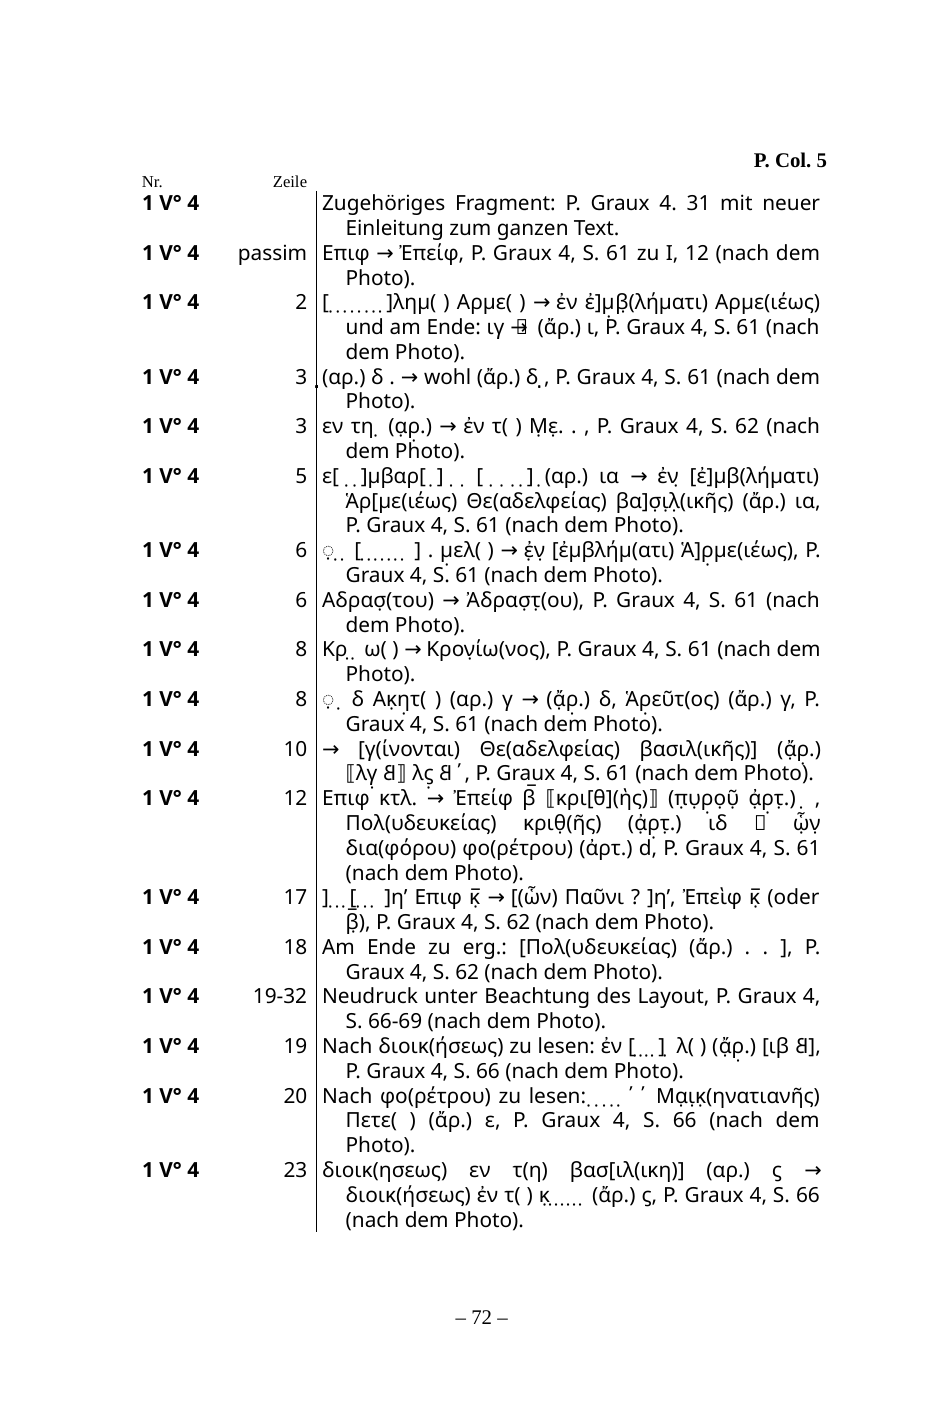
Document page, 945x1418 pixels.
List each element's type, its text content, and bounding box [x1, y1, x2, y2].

table_cell 1 V° 4 [136, 464, 224, 538]
table_cell 8 [224, 637, 316, 687]
table_cell ] ̣ ̣ ̣[ ̣ ̣ ̣ ]η’ Επιφ κ̣̅ → [(ὧν) Παῦνι ? ]η’, Ἐπεὶφ κ̣̅ (oder β̣̅), P. Graux 4, S. 62 (nach dem Photo). [317, 885, 827, 934]
table_cell 1 V° 4 [136, 240, 224, 290]
table_cell ε[ ̣ ̣]μβαρ[ ̣] ̣ ̣ [ ̣ ̣ ̣ ̣] ̣(αρ.) ια → ἐν̣ [ἐ]μβ(λήματι) Ἁρ[με(ιέως) Θε(αδελφείας) βα]σ̣ι̣λ̣(ικῆς) (ἄρ.) ια, P. Graux 4, S. 61 (nach dem Photo). [317, 464, 827, 538]
table_cell 1 V° 4 [136, 1158, 224, 1232]
table_cell Am Ende zu erg.: [Πολ(υδευκείας) (ἄρ.) . . ], P. Graux 4, S. 62 (nach dem Photo). [317, 935, 827, 984]
table_cell 1 V° 4 [136, 588, 224, 637]
table_cell Neudruck unter Beachtung des Layout, P. Graux 4, S. 66-69 (nach dem Photo). [317, 984, 827, 1034]
table_cell 1 V° 4 [136, 1034, 224, 1083]
table_cell 1 V° 4 [136, 414, 224, 463]
table_cell Nach φο(ρέτρου) zu lesen: ̣ ̣ ̣ ̣ ̣´´ Μα̣ι̣κ̣(ηνατιανῆς) Πετε( ) (ἄρ.) ε, P. Graux 4, S. 66 (nach dem Photo). [317, 1083, 827, 1158]
table_cell → [γ(ίνονται) Θε(αδελφείας) βασιλ(ικῆς)] (ἄ̣ρ̣.) ⟦λγ̣ 𐅸⟧ λϛ̣ 𐅸΄, P. Graux 4, S. 61 (nach dem Photo). [317, 736, 827, 786]
table_cell 1 V° 4 [136, 786, 224, 885]
table_cell διοικ(ησεως) εν τ(η) βασ[ιλ(ικη)] (αρ.) ϛ → διοικ(ήσεως) ἐν τ( ) κ̣ ̣ ̣ ̣ ̣ ̣ ̣ (ἄρ.) ϛ, P. Graux 4, S. 66 (nach dem Photo). [317, 1158, 827, 1232]
table_cell 5 [224, 464, 316, 538]
table_cell [224, 191, 316, 240]
table_cell 1 V° 4 [136, 290, 224, 364]
table_cell 1 V° 4 [136, 1083, 224, 1158]
table_cell 3 [224, 414, 316, 463]
table_cell 1 V° 4 [136, 984, 224, 1034]
table_cell passim [224, 240, 316, 290]
table_cell Nach διοικ(ήσεως) zu lesen: ἐν [ ̣ ̣ ̣ ̣] ̣ λ( ) (ἄ̣ρ̣.) [ιβ 𐅸], P. Graux 4, S. 66 (nach dem Photo). [317, 1034, 827, 1083]
table_cell εν τη ̣ (α̣ρ̣.) → ἐν τ( ) Μ̣ε̣. . , P. Graux 4, S. 62 (nach dem Photo). [317, 414, 827, 463]
table_cell Επιφ κτλ. → Ἐπείφ β̅ ⟦κρι[θ](ὴς)⟧ (π̣υ̣ρ̣ο̣ῦ̣ ἀ̣ρ̣τ̣.) ̣ , Πολ(υδευκείας) κριθ̣(ῆς) (ἀ̣ρ̣τ̣.) ιδ  ὧ̣ν̣ δια(φόρου) φο(ρέτρου) (ἀρτ.) d, P. Graux 4, S. 61 (nach dem Photo). [317, 786, 827, 885]
table_cell 1 V° 4 [136, 637, 224, 687]
table_cell 19-32 [224, 984, 316, 1034]
table_cell 12 [224, 786, 316, 885]
table_cell Αδρασ̣(του) → Ἀδρασ̣τ̣(ου), P. Graux 4, S. 61 (nach dem Photo). [317, 588, 827, 637]
table_cell ̣ ̣ ̣ [ ̣ ̣ ̣ ̣ ̣ ̣ ̣ ] . μ̣ελ( ) → ἐ̣ν̣ [ἐμβλήμ(ατι) Ἁ]ρ̣με(ιέως), P. Graux 4, S. 61 (nach dem Photo). [317, 538, 827, 587]
table_cell Zugehöriges Fragment: P. Graux 4. 31 mit neuer Einleitung zum ganzen Text. [317, 191, 827, 240]
table_cell [ ̣ ̣ ̣ ̣ ̣ ̣ ̣ ̣]λημ( ) Αρμε( ) → ἐν ἐ]μ̣β̣(λήματι) Αρμε(ιέως) und am Ende: ιγ  → (ἄρ.) ι, P. Graux 4, S. 61 (nach dem Photo). [317, 290, 827, 364]
table_cell 6 [224, 538, 316, 587]
table_cell 3 [224, 364, 316, 414]
table_cell 1 V° 4 [136, 885, 224, 934]
table_cell Κρ ̣ ̣ ω( ) → Κρον̣ίω(νος), P. Graux 4, S. 61 (nach dem Photo). [317, 637, 827, 687]
table_cell 10 [224, 736, 316, 786]
table_cell 17 [224, 885, 316, 934]
table_cell (αρ.) δ . → wohl (ἄρ.) δ ̣, P. Graux 4, S. 61 (nach dem Photo). [317, 364, 827, 414]
table_cell 1 V° 4 [136, 935, 224, 984]
table_cell 2 [224, 290, 316, 364]
table_cell 1 V° 4 [136, 364, 224, 414]
table_cell 1 V° 4 [136, 538, 224, 587]
table_cell 1 V° 4 [136, 191, 224, 240]
table_cell 1 V° 4 [136, 687, 224, 736]
table_cell 6 [224, 588, 316, 637]
table_cell 1 V° 4 [136, 736, 224, 786]
table_cell 23 [224, 1158, 316, 1232]
table_cell ̣ ̣ δ Ακ̣η̣τ( ) (αρ.) γ → (ἄ̣ρ̣.) δ, Ἁρ̣εῦτ(ος) (ἄρ.) γ, P. Graux 4, S. 61 (nach dem Photo). [317, 687, 827, 736]
table_cell 20 [224, 1083, 316, 1158]
table_cell 8 [224, 687, 316, 736]
table_cell 18 [224, 935, 316, 984]
table_cell 19 [224, 1034, 316, 1083]
table_cell Επιφ → Ἐπείφ, P. Graux 4, S. 61 zu I, 12 (nach dem Photo). [317, 240, 827, 290]
